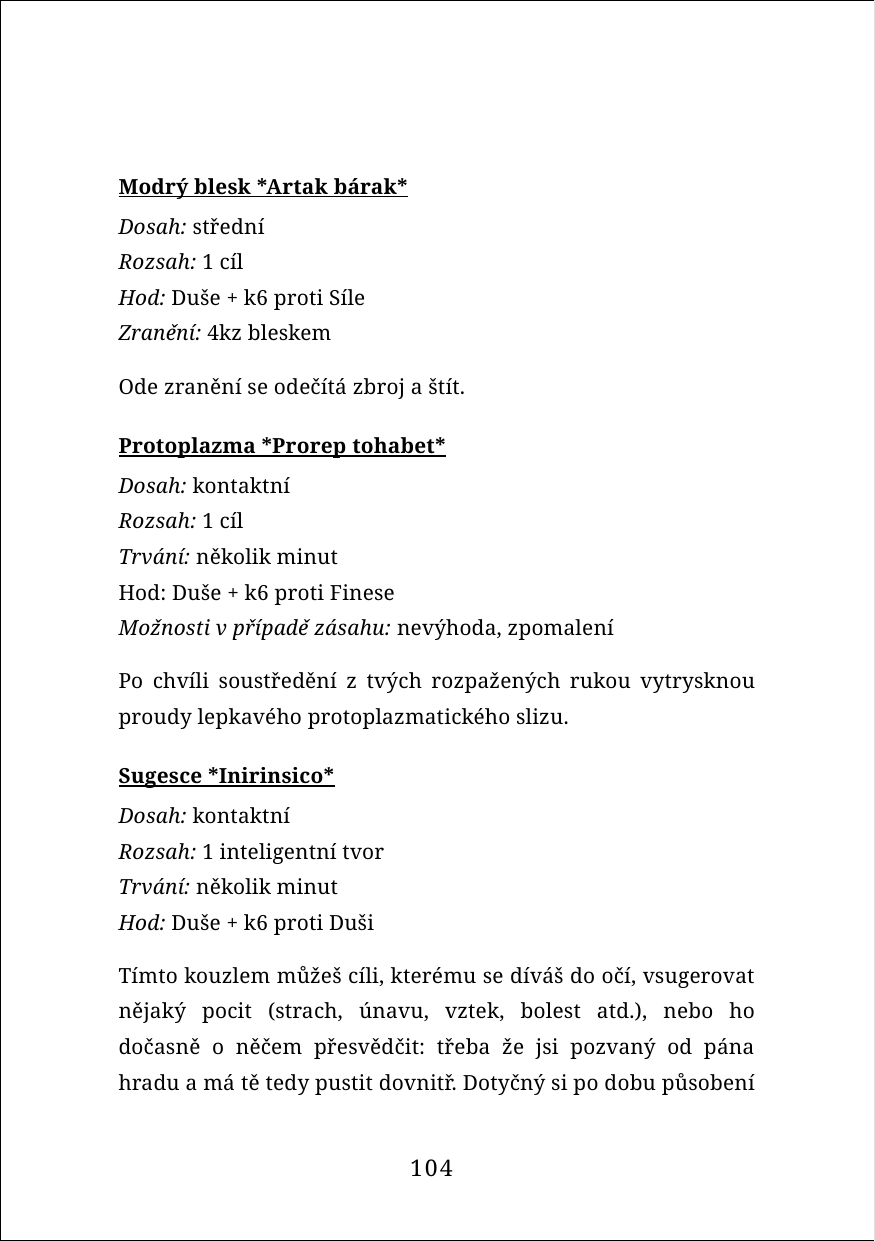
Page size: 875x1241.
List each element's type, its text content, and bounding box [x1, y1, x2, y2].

text Dosah: kontaktní Rozsah: 1 inteligentní tvor Trvání: několik minut Hod: Duše + k6 proti Duši [118, 801, 756, 936]
text Dosah: kontaktní Rozsah: 1 cíl Trvání: několik minut Hod: Duše + k6 proti Finese Možnosti v případě zásahu: nevýhoda, zpomalení [118, 471, 756, 642]
text Dosah: střední Rozsah: 1 cíl Hod: Duše + k6 proti Síle Zranění: 4kz bleskem [118, 212, 756, 347]
subtitle Protoplazma *Prorep tohabet* [118, 431, 756, 459]
text Po chvíli soustředění z tvých rozpažených rukou vytrysknou proudy lepkavého protoplazmatického slizu. [118, 666, 756, 730]
subtitle Modrý blesk *Artak bárak* [118, 172, 756, 200]
text Tímto kouzlem můžeš cíli, kterému se díváš do očí, vsugerovat nějaký pocit (strach, únavu, vztek, bolest atd.), nebo ho dočasně o něčem přesvědčit: třeba že jsi pozvaný od pána hradu a má tě tedy pustit dovnitř. Dotyčný si po dobu působení [118, 961, 756, 1096]
text Ode zranění se odečítá zbroj a štít. [118, 372, 756, 400]
subtitle Sugesce *Inirinsico* [118, 761, 756, 789]
